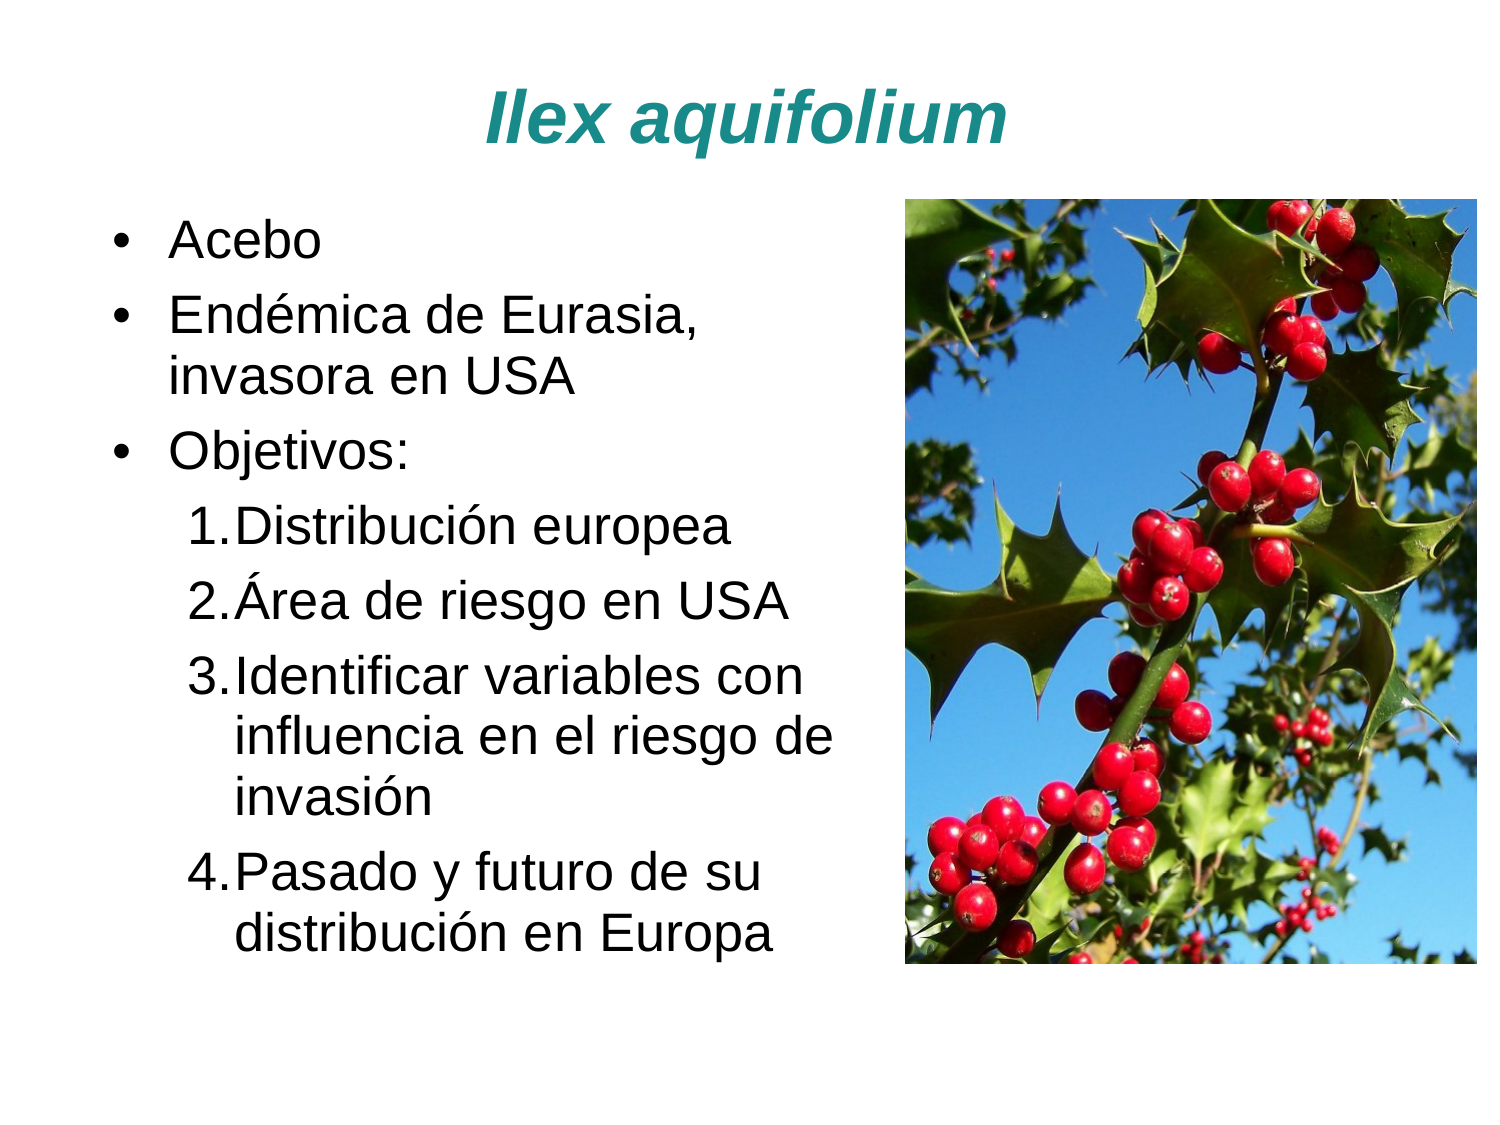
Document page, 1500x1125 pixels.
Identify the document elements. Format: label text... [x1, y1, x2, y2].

list Acebo Endémica de Eurasia, invasora en USA Objetivos: Distribución europea Área de riesgo en USA Identificar variables con influencia en el riesgo de invasión Pasado y futuro de su distribución en Europa [98, 202, 868, 955]
title Ilex aquifolium [28, 46, 1466, 188]
picture [905, 199, 1477, 964]
